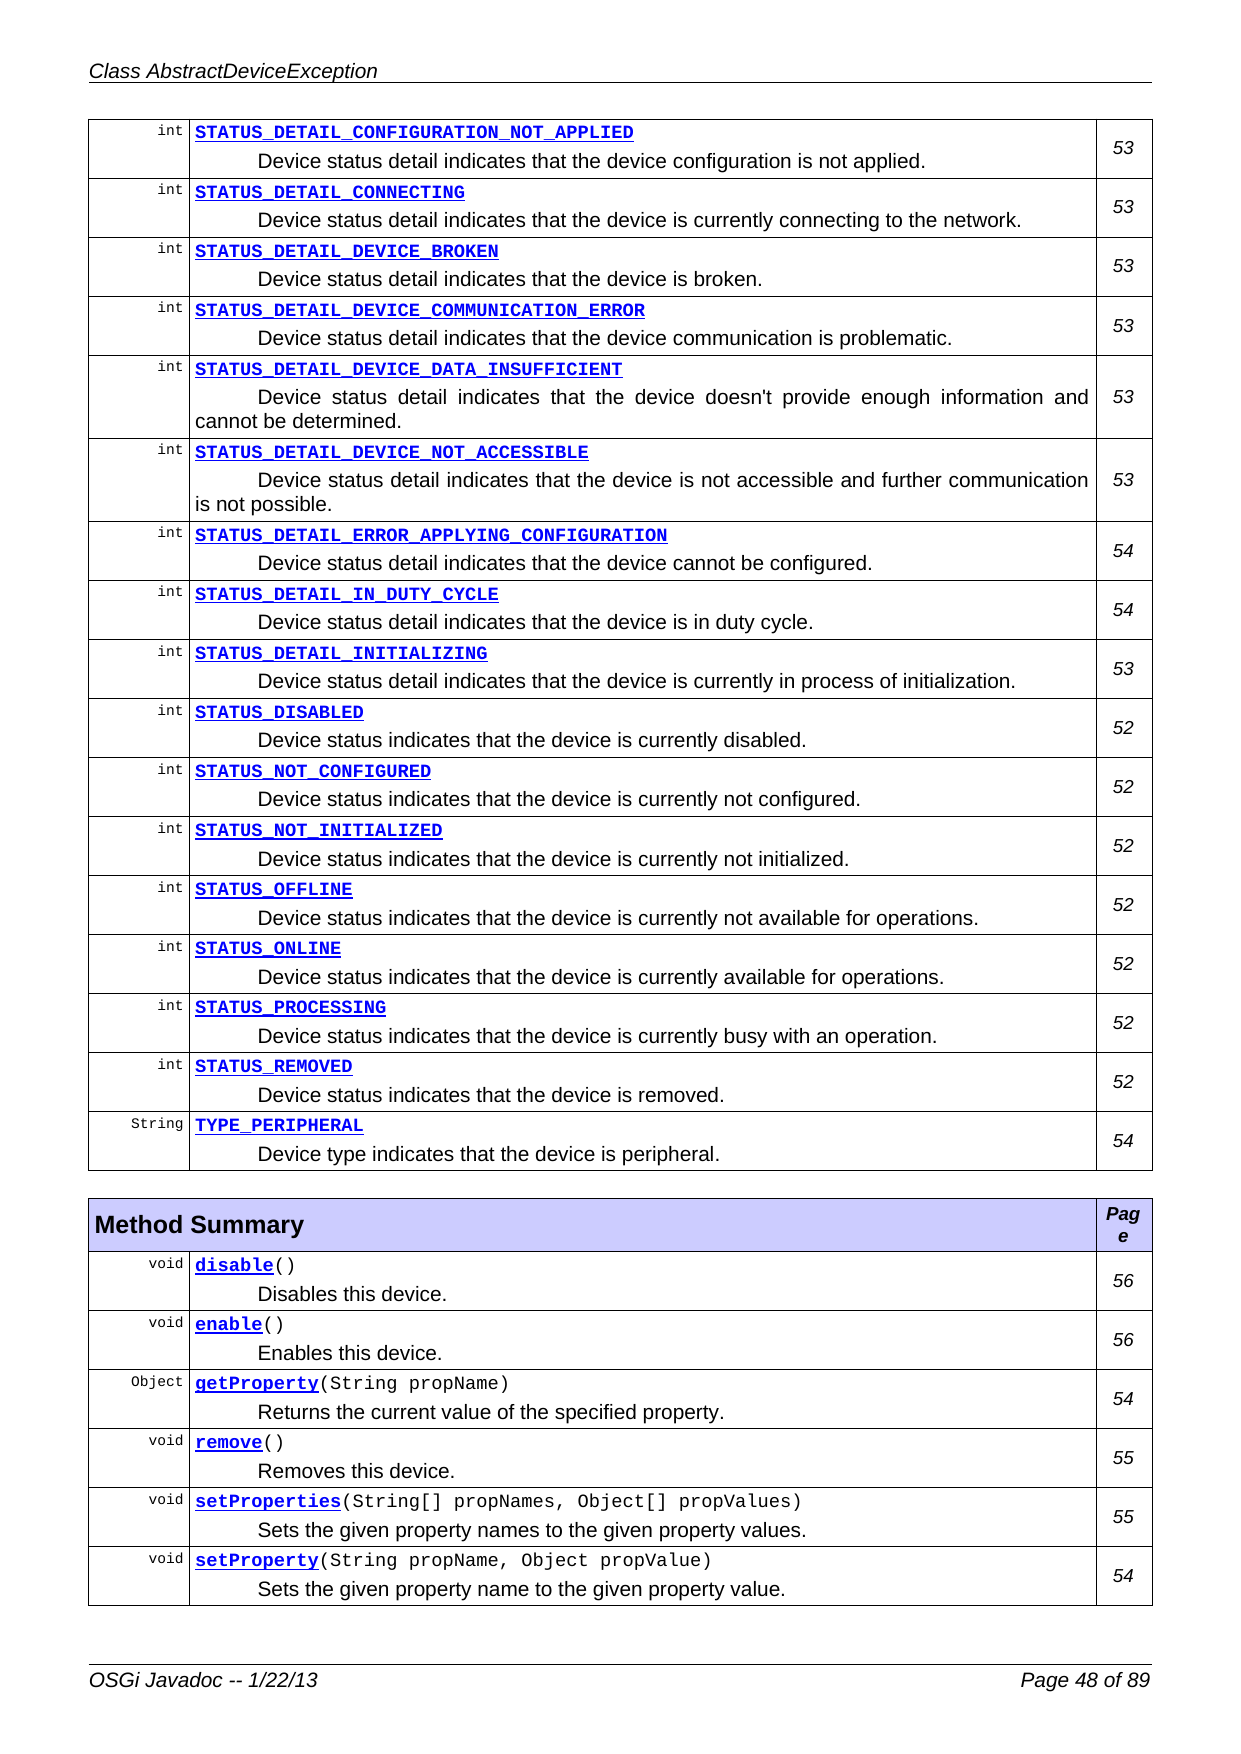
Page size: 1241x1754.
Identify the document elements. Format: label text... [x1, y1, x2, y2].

table_cell 51 [1097, 581, 1152, 639]
table_cell void [89, 1547, 189, 1605]
table_cell disable() Disables this device. [190, 1252, 1096, 1310]
table_cell STATUS_DETAIL_CONFIGURATION_NOT_APPLIED Device status detail indicates that the device configuration is not applied. [190, 120, 1096, 177]
table_cell 52 [1097, 1112, 1152, 1170]
table_cell setProperties(String[] propNames, Object[] propValues) Sets the given property names to the given property values. [190, 1488, 1096, 1546]
table_cell 50 [1097, 935, 1152, 993]
table_cell 51 [1097, 522, 1152, 580]
table_cell int [89, 935, 189, 993]
table_cell STATUS_DETAIL_IN_DUTY_CYCLE Device status detail indicates that the device is in duty cycle. [190, 581, 1096, 639]
table_cell int [89, 994, 189, 1052]
table_cell 50 [1097, 994, 1152, 1052]
table_cell int [89, 238, 189, 296]
table_cell String [89, 1112, 189, 1170]
table_cell 49 [1097, 876, 1152, 934]
table_cell void [89, 1429, 189, 1487]
table_cell int [89, 522, 189, 580]
table_cell 49 [1097, 1053, 1152, 1111]
table_cell int [89, 699, 189, 757]
table_header Method Summary [89, 1199, 1096, 1251]
table_cell int [89, 297, 189, 355]
table_header Page [1097, 1199, 1152, 1251]
table_cell int [89, 876, 189, 934]
table_cell getProperty(String propName) Returns the current value of the specified property. [190, 1370, 1096, 1428]
table_cell STATUS_PROCESSING Device status indicates that the device is currently busy with an operation. [190, 994, 1096, 1052]
table_cell int [89, 439, 189, 521]
table_cell 50 [1097, 179, 1152, 237]
table_cell 51 [1097, 238, 1152, 296]
table_cell void [89, 1252, 189, 1310]
table_cell int [89, 120, 189, 177]
table_cell STATUS_DETAIL_INITIALIZING Device status detail indicates that the device is currently in process of initialization. [190, 640, 1096, 698]
table_cell 50 [1097, 640, 1152, 698]
table_cell int [89, 640, 189, 698]
table_cell int [89, 758, 189, 816]
table_cell 53 [1097, 1429, 1152, 1487]
table_cell 50 [1097, 817, 1152, 875]
table_cell STATUS_NOT_INITIALIZED Device status indicates that the device is currently not initialized. [190, 817, 1096, 875]
table_cell enable() Enables this device. [190, 1311, 1096, 1369]
table_cell 50 [1097, 699, 1152, 757]
table_cell int [89, 356, 189, 438]
table_cell void [89, 1488, 189, 1546]
table_cell 54 [1097, 1311, 1152, 1369]
table_cell STATUS_NOT_CONFIGURED Device status indicates that the device is currently not configured. [190, 758, 1096, 816]
table_cell STATUS_REMOVED Device status indicates that the device is removed. [190, 1053, 1096, 1111]
table_cell 51 [1097, 120, 1152, 177]
table_cell 53 [1097, 1488, 1152, 1546]
table_cell STATUS_DETAIL_DEVICE_NOT_ACCESSIBLE Device status detail indicates that the device is not accessible and further communication is not possible. [190, 439, 1096, 521]
table_cell int [89, 179, 189, 237]
table_cell STATUS_OFFLINE Device status indicates that the device is currently not available for operations. [190, 876, 1096, 934]
table_cell int [89, 581, 189, 639]
table_cell STATUS_DETAIL_DEVICE_DATA_INSUFFICIENT Device status detail indicates that the device doesn't provide enough information and cannot be determined. [190, 356, 1096, 438]
table_cell int [89, 817, 189, 875]
table_cell STATUS_DETAIL_CONNECTING Device status detail indicates that the device is currently connecting to the network. [190, 179, 1096, 237]
table_cell setProperty(String propName, Object propValue) Sets the given property name to the given property value. [190, 1547, 1096, 1605]
table_cell 52 [1097, 1547, 1152, 1605]
table_cell STATUS_DETAIL_DEVICE_BROKEN Device status detail indicates that the device is broken. [190, 238, 1096, 296]
table_cell 51 [1097, 439, 1152, 521]
table_cell 52 [1097, 1370, 1152, 1428]
table_cell STATUS_ONLINE Device status indicates that the device is currently available for operations. [190, 935, 1096, 993]
table_cell STATUS_DISABLED Device status indicates that the device is currently disabled. [190, 699, 1096, 757]
table_cell STATUS_DETAIL_ERROR_APPLYING_CONFIGURATION Device status detail indicates that the device cannot be configured. [190, 522, 1096, 580]
table_cell 50 [1097, 758, 1152, 816]
table_cell Object [89, 1370, 189, 1428]
table_cell 53 [1097, 1252, 1152, 1310]
table_cell TYPE_PERIPHERAL Device type indicates that the device is peripheral. [190, 1112, 1096, 1170]
table_cell remove() Removes this device. [190, 1429, 1096, 1487]
table_cell int [89, 1053, 189, 1111]
table_cell 51 [1097, 356, 1152, 438]
table_cell STATUS_DETAIL_DEVICE_COMMUNICATION_ERROR Device status detail indicates that the device communication is problematic. [190, 297, 1096, 355]
table_cell 51 [1097, 297, 1152, 355]
table_cell void [89, 1311, 189, 1369]
